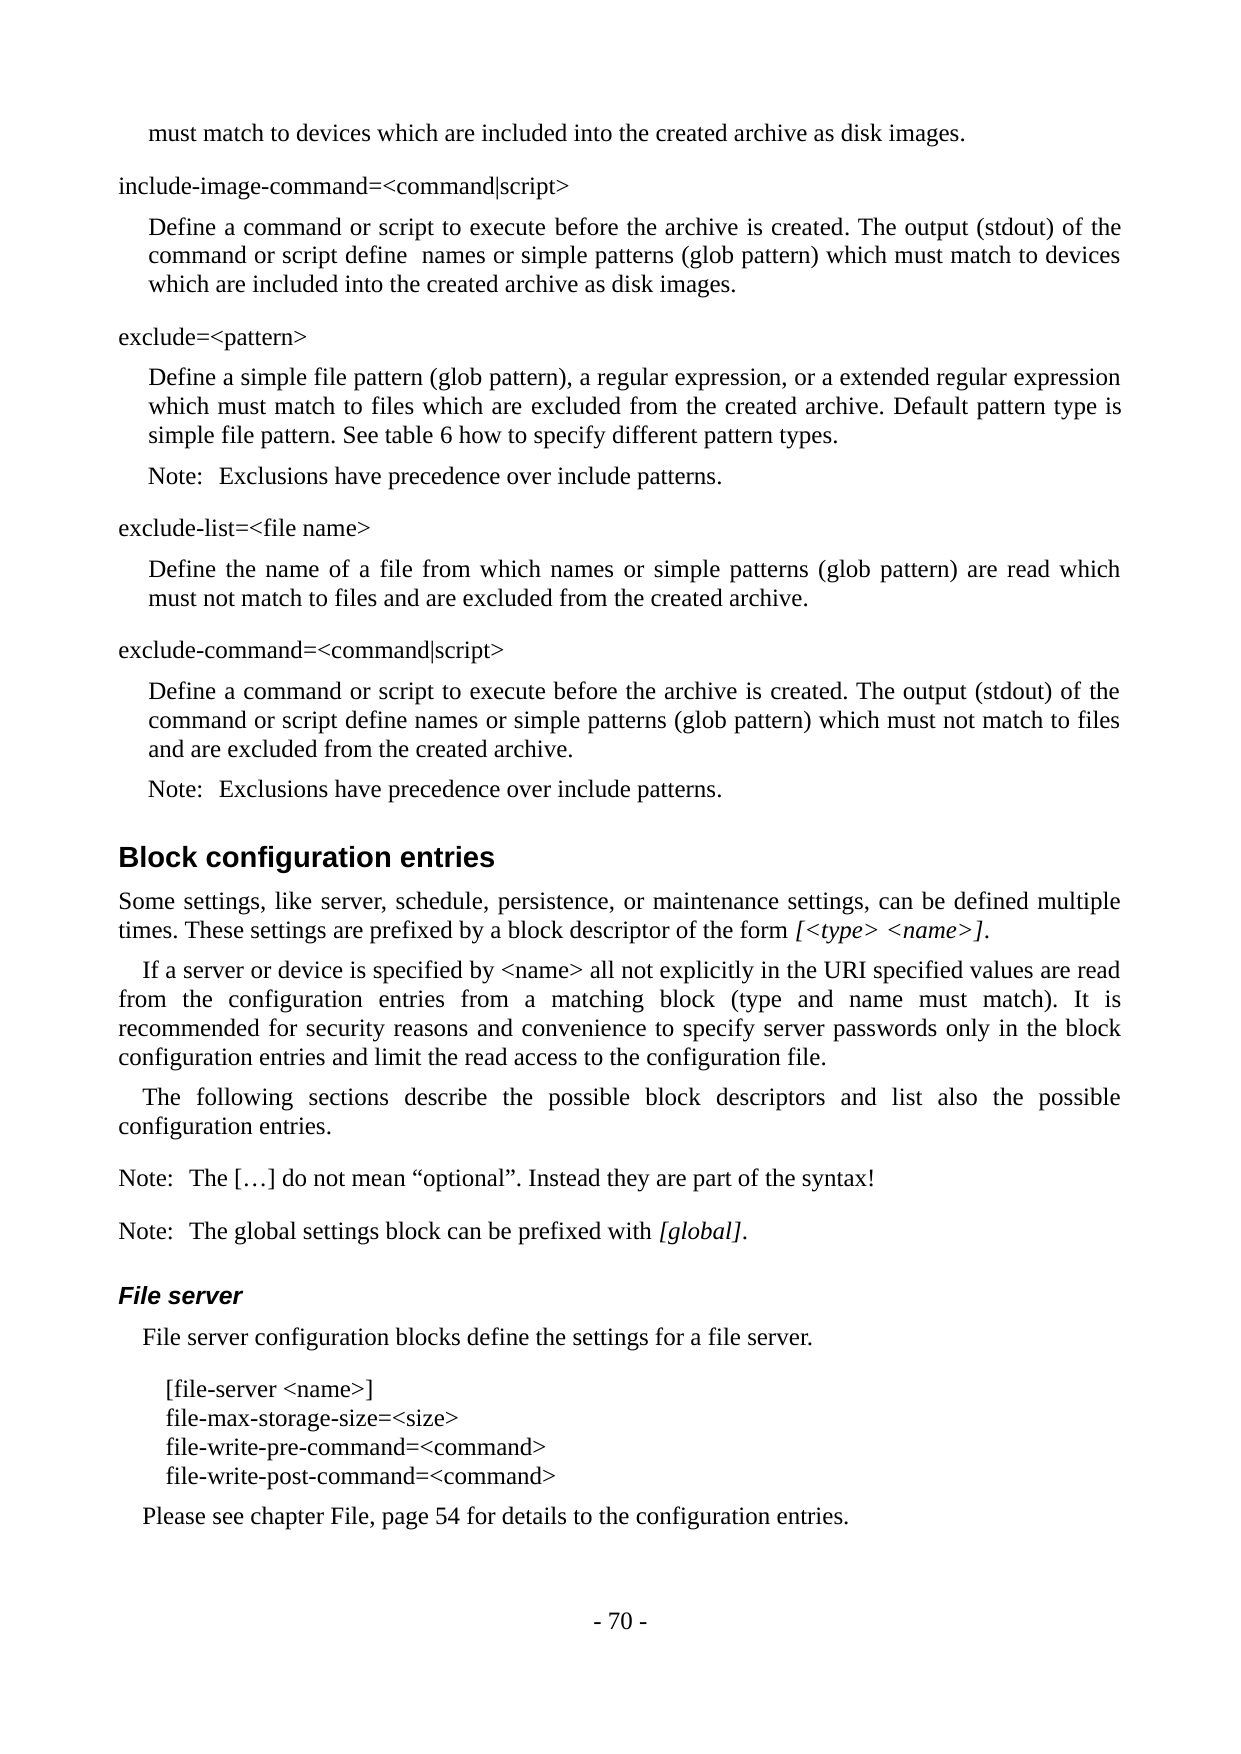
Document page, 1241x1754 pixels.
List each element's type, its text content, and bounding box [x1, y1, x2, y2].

title exclude-command=<command|script> [118, 636, 1122, 664]
text If a server or device is specified by <name> all not explicitly in the URI specified values are read from the configuration entries from a matching block (type and name must match). It is recommended for security reasons and convenience to specify server passwords only in the block configuration entries and limit the read access to the configuration file. [118, 956, 1122, 1071]
text file-write-pre-command=<command> [165, 1432, 1122, 1461]
text File server configuration blocks define the settings for a file server. [118, 1322, 1122, 1351]
text Note: The global settings block can be prefixed with [global]. [118, 1216, 1122, 1244]
text file-write-post-command=<command> [165, 1461, 1122, 1489]
text Define a command or script to execute before the archive is created. The output (stdout) of the command or script define names or simple patterns (glob pattern) which must not match to files and are excluded from the created archive. [148, 676, 1122, 763]
subtitle Block configuration entries [118, 840, 1122, 874]
text Note: Exclusions have precedence over include patterns. [148, 461, 1122, 489]
title include-image-command=<command|script> [118, 171, 1122, 199]
text The following sections describe the possible block descriptors and list also the possible configuration entries. [118, 1082, 1122, 1140]
text must match to devices which are included into the created archive as disk images. [148, 118, 1122, 147]
subtitle File server [118, 1281, 1122, 1310]
text Define a command or script to execute before the archive is created. The output (stdout) of the command or script define names or simple patterns (glob pattern) which must match to devices which are included into the created archive as disk images. [148, 212, 1122, 298]
text Note: The […] do not mean “optional”. Instead they are part of the syntax! [118, 1163, 1122, 1192]
text [file-server <name>] [165, 1374, 1122, 1403]
text Define the name of a file from which names or simple patterns (glob pattern) are read which must not match to files and are excluded from the created archive. [148, 554, 1122, 612]
title exclude=<pattern> [118, 322, 1122, 351]
text file-max-storage-size=<size> [165, 1403, 1122, 1432]
text Define a simple file pattern (glob pattern), a regular expression, or a extended regular expression which must match to files which are excluded from the created archive. Default pattern type is simple file pattern. See table 6 how to specify different pattern types. [148, 362, 1122, 449]
text Note: Exclusions have precedence over include patterns. [148, 774, 1122, 803]
title exclude-list=<file name> [118, 513, 1122, 542]
text Please see chapter File, page 53 for details to the configuration entries. [118, 1501, 1122, 1530]
text Some settings, like server, schedule, persistence, or maintenance settings, can be defined multiple times. These settings are prefixed by a block descriptor of the form [<type> <name>]. [118, 886, 1122, 944]
